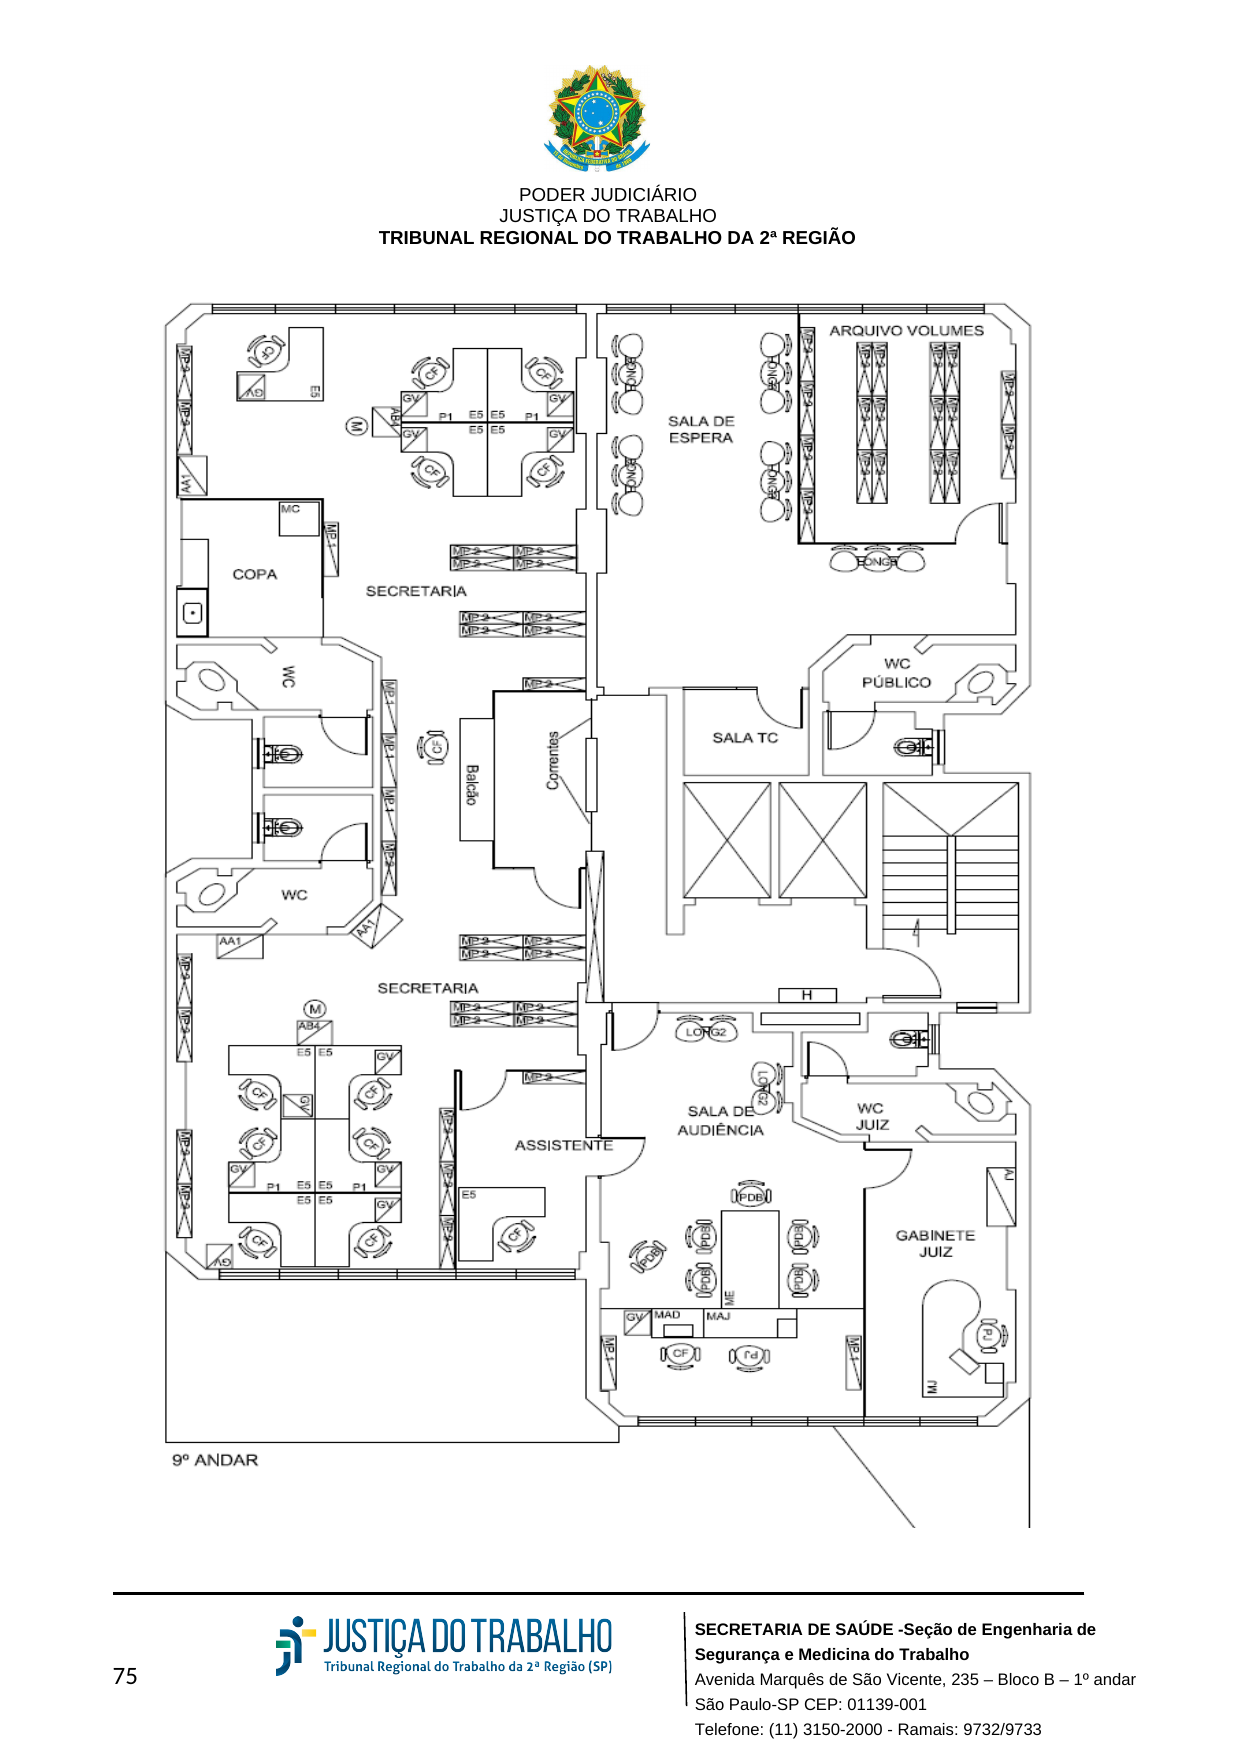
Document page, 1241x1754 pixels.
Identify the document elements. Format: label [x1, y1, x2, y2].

picture [543, 65, 650, 172]
picture [276, 1616, 612, 1676]
picture [112, 291, 1122, 1528]
